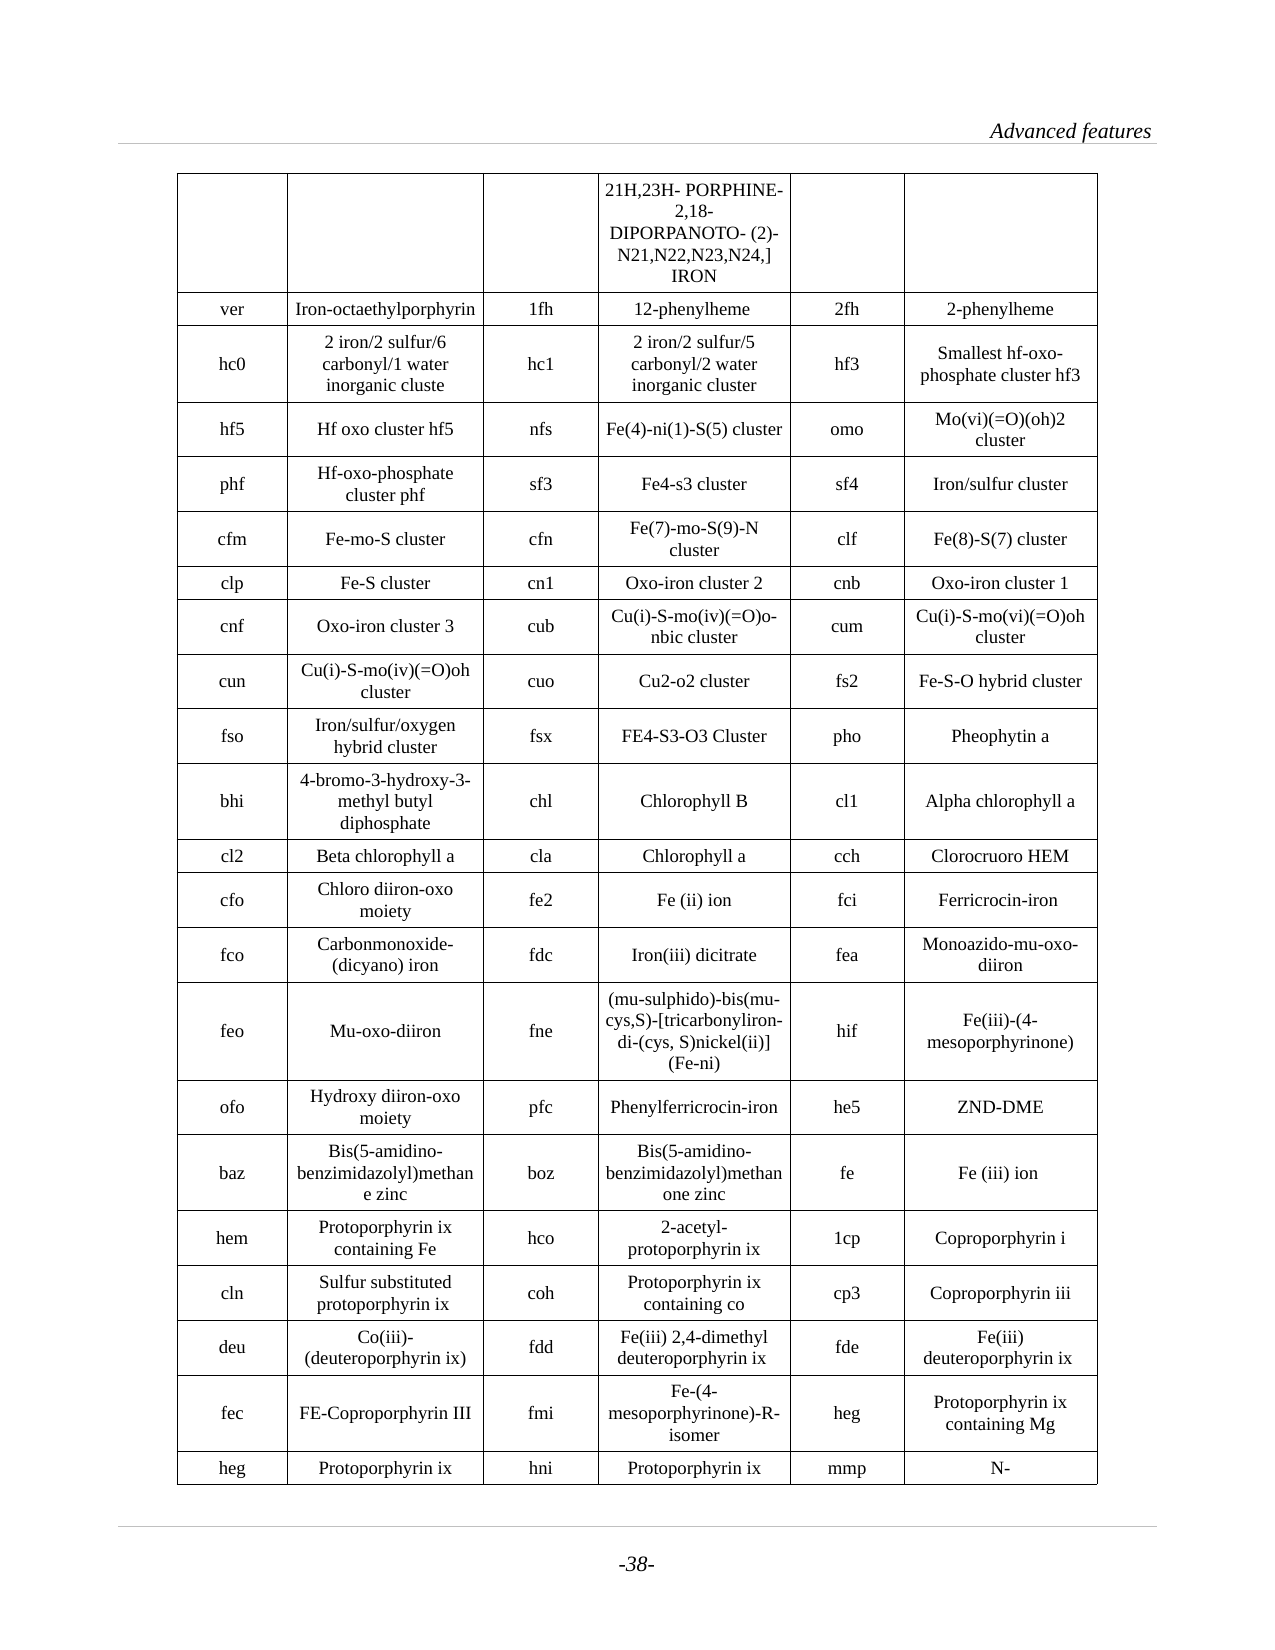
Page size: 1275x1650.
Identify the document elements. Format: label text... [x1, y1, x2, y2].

table_cell PFC [484, 1081, 598, 1134]
table_cell Cu(i)-S-mo(iv)(=O)o-nbic cluster [599, 600, 790, 653]
table_cell Mo(vi)(=O)(oh)2 cluster [905, 403, 1097, 456]
table_cell Oxo-iron cluster 2 [599, 567, 790, 599]
table_cell Protoporphyrin ix containing co [599, 1266, 790, 1320]
table_cell Fe(4)-ni(1)-S(5) cluster [599, 403, 790, 456]
table_cell Protoporphyrin ix [288, 1452, 483, 1484]
table_cell OMO [791, 403, 904, 456]
table_cell Protoporphyrin ix [599, 1452, 790, 1484]
table_cell Coproporphyrin iii [905, 1266, 1097, 1320]
table_cell MMP [791, 1452, 904, 1484]
table_cell Iron/sulfur cluster [905, 457, 1097, 511]
table_cell Carbonmonoxide-(dicyano) iron [288, 928, 483, 982]
table_cell Fe(8)-S(7) cluster [905, 512, 1097, 566]
table_cell Chloro diiron-oxo moiety [288, 873, 483, 927]
table_cell NFS [484, 403, 598, 456]
table_cell FSO [178, 709, 287, 763]
table_cell Clorocruoro HEM [905, 840, 1097, 872]
table_cell FEO [178, 983, 287, 1079]
table_cell Co(iii)-(deuteroporphyrin ix) [288, 1321, 483, 1374]
table_cell FSX [484, 709, 598, 763]
table_cell HIF [791, 983, 904, 1079]
table_cell SF3 [484, 457, 598, 511]
table_cell FEA [791, 928, 904, 982]
table_cell OFO [178, 1081, 287, 1134]
table_cell Fe(iii)-(4-mesoporphyrinone) [905, 983, 1097, 1079]
table_cell Cu2-o2 cluster [599, 655, 790, 708]
table_cell FMI [484, 1376, 598, 1451]
table_cell FE-Coproporphyrin III [288, 1376, 483, 1451]
table_cell FNE [484, 983, 598, 1079]
table_cell 2 iron/2 sulfur/5 carbonyl/2 water inorganic cluster [599, 326, 790, 402]
table_cell CUB [484, 600, 598, 653]
table_cell SF4 [791, 457, 904, 511]
table_cell [791, 174, 904, 292]
table_cell CLP [178, 567, 287, 599]
table_cell FCI [791, 873, 904, 927]
table_cell Hydroxy diiron-oxo moiety [288, 1081, 483, 1134]
table_cell Oxo-iron cluster 3 [288, 600, 483, 653]
table_cell Fe4-s3 cluster [599, 457, 790, 511]
table_cell Chlorophyll B [599, 764, 790, 839]
table_cell VER [178, 293, 287, 325]
table_cell Cu(i)-S-mo(iv)(=O)oh cluster [288, 655, 483, 708]
table_cell Pheophytin a [905, 709, 1097, 763]
table_cell CFO [178, 873, 287, 927]
table_cell Hf oxo cluster hf5 [288, 403, 483, 456]
table_cell FE4-S3-O3 Cluster [599, 709, 790, 763]
table_cell FDC [484, 928, 598, 982]
table_cell Fe-mo-S cluster [288, 512, 483, 566]
table_cell Iron-octaethylporphyrin [288, 293, 483, 325]
table_cell HF3 [791, 326, 904, 402]
table_cell ZND-DME [905, 1081, 1097, 1134]
table_cell HE5 [791, 1081, 904, 1134]
table_cell Fe-S-O hybrid cluster [905, 655, 1097, 708]
table_cell FDE [791, 1321, 904, 1374]
table_cell HEG [178, 1452, 287, 1484]
table_cell HCO [484, 1211, 598, 1265]
table_cell 4-bromo-3-hydroxy-3-methyl butyl diphosphate [288, 764, 483, 839]
table_cell Cu(i)-S-mo(vi)(=O)oh cluster [905, 600, 1097, 653]
table_cell Iron/sulfur/oxygen hybrid cluster [288, 709, 483, 763]
table_cell HF5 [178, 403, 287, 456]
table_cell Bis(5-amidino-benzimidazolyl)methanone zinc [599, 1135, 790, 1210]
table_cell Fe-(4-mesoporphyrinone)-R-isomer [599, 1376, 790, 1451]
table_cell CP3 [791, 1266, 904, 1320]
table_cell Mu-oxo-diiron [288, 983, 483, 1079]
table_cell Sulfur substituted protoporphyrin ix [288, 1266, 483, 1320]
table_cell BOZ [484, 1135, 598, 1210]
table_cell PHF [178, 457, 287, 511]
table_cell Protoporphyrin ix containing Mg [905, 1376, 1097, 1451]
table_cell Iron(iii) dicitrate [599, 928, 790, 982]
table_cell HC0 [178, 326, 287, 402]
table_cell FE2 [484, 873, 598, 927]
table_cell BHI [178, 764, 287, 839]
table_cell DEU [178, 1321, 287, 1374]
table_cell Oxo-iron cluster 1 [905, 567, 1097, 599]
table_cell 1FH [484, 293, 598, 325]
table_cell CLA [484, 840, 598, 872]
table_cell Chlorophyll a [599, 840, 790, 872]
table_cell BAZ [178, 1135, 287, 1210]
table_cell [178, 174, 287, 292]
table_cell 2FH [791, 293, 904, 325]
table_cell Monoazido-mu-oxo-diiron [905, 928, 1097, 982]
table_cell [288, 174, 483, 292]
table_cell CFM [178, 512, 287, 566]
table_cell Ferricrocin-iron [905, 873, 1097, 927]
table_cell HNI [484, 1452, 598, 1484]
table_cell 2-acetyl-protoporphyrin ix [599, 1211, 790, 1265]
table_cell Hf-oxo-phosphate cluster phf [288, 457, 483, 511]
table_cell Fe (iii) ion [905, 1135, 1097, 1210]
table_cell FDD [484, 1321, 598, 1374]
table_cell CNB [791, 567, 904, 599]
table_cell Coproporphyrin i [905, 1211, 1097, 1265]
table_cell HC1 [484, 326, 598, 402]
table_cell Fe (ii) ion [599, 873, 790, 927]
table_cell FEC [178, 1376, 287, 1451]
table_cell Fe-S cluster [288, 567, 483, 599]
table_cell (mu-sulphido)-bis(mu-cys,S)-[tricarbonyliron-di-(cys, S)nickel(ii)](Fe-ni) [599, 983, 790, 1079]
table_cell CNF [178, 600, 287, 653]
table_cell PHO [791, 709, 904, 763]
table_cell Protoporphyrin ix containing Fe [288, 1211, 483, 1265]
table_cell 2-phenylheme [905, 293, 1097, 325]
table_cell Fe(iii) 2,4-dimethyl deuteroporphyrin ix [599, 1321, 790, 1374]
table_cell 21H,23H- PORPHINE- 2,18- DIPORPANOTO- (2)- N21,N22,N23,N24,] IRON [599, 174, 790, 292]
table_cell CHL [484, 764, 598, 839]
table_cell CN1 [484, 567, 598, 599]
table_cell CL2 [178, 840, 287, 872]
table_cell CL1 [791, 764, 904, 839]
table_cell 12-phenylheme [599, 293, 790, 325]
table_cell Alpha chlorophyll a [905, 764, 1097, 839]
table_cell CFN [484, 512, 598, 566]
table_cell CUO [484, 655, 598, 708]
table_cell 1CP [791, 1211, 904, 1265]
table_cell HEG [791, 1376, 904, 1451]
table_cell Fe(iii) deuteroporphyrin ix [905, 1321, 1097, 1374]
table_cell Fe(7)-mo-S(9)-N cluster [599, 512, 790, 566]
table_cell CLN [178, 1266, 287, 1320]
table_cell Phenylferricrocin-iron [599, 1081, 790, 1134]
table_cell CCH [791, 840, 904, 872]
table_cell FCO [178, 928, 287, 982]
table_cell FS2 [791, 655, 904, 708]
table_cell COH [484, 1266, 598, 1320]
table_cell CUM [791, 600, 904, 653]
table_cell CLF [791, 512, 904, 566]
table_cell 2 iron/2 sulfur/6 carbonyl/1 water inorganic cluste [288, 326, 483, 402]
table_cell Bis(5-amidino-benzimidazolyl)methane zinc [288, 1135, 483, 1210]
table_cell Beta chlorophyll a [288, 840, 483, 872]
table_cell Smallest hf-oxo-phosphate cluster hf3 [905, 326, 1097, 402]
table_cell CUN [178, 655, 287, 708]
table_cell N- [905, 1452, 1097, 1484]
table_cell [484, 174, 598, 292]
table_cell FE [791, 1135, 904, 1210]
table_cell [905, 174, 1097, 292]
table_cell HEM [178, 1211, 287, 1265]
